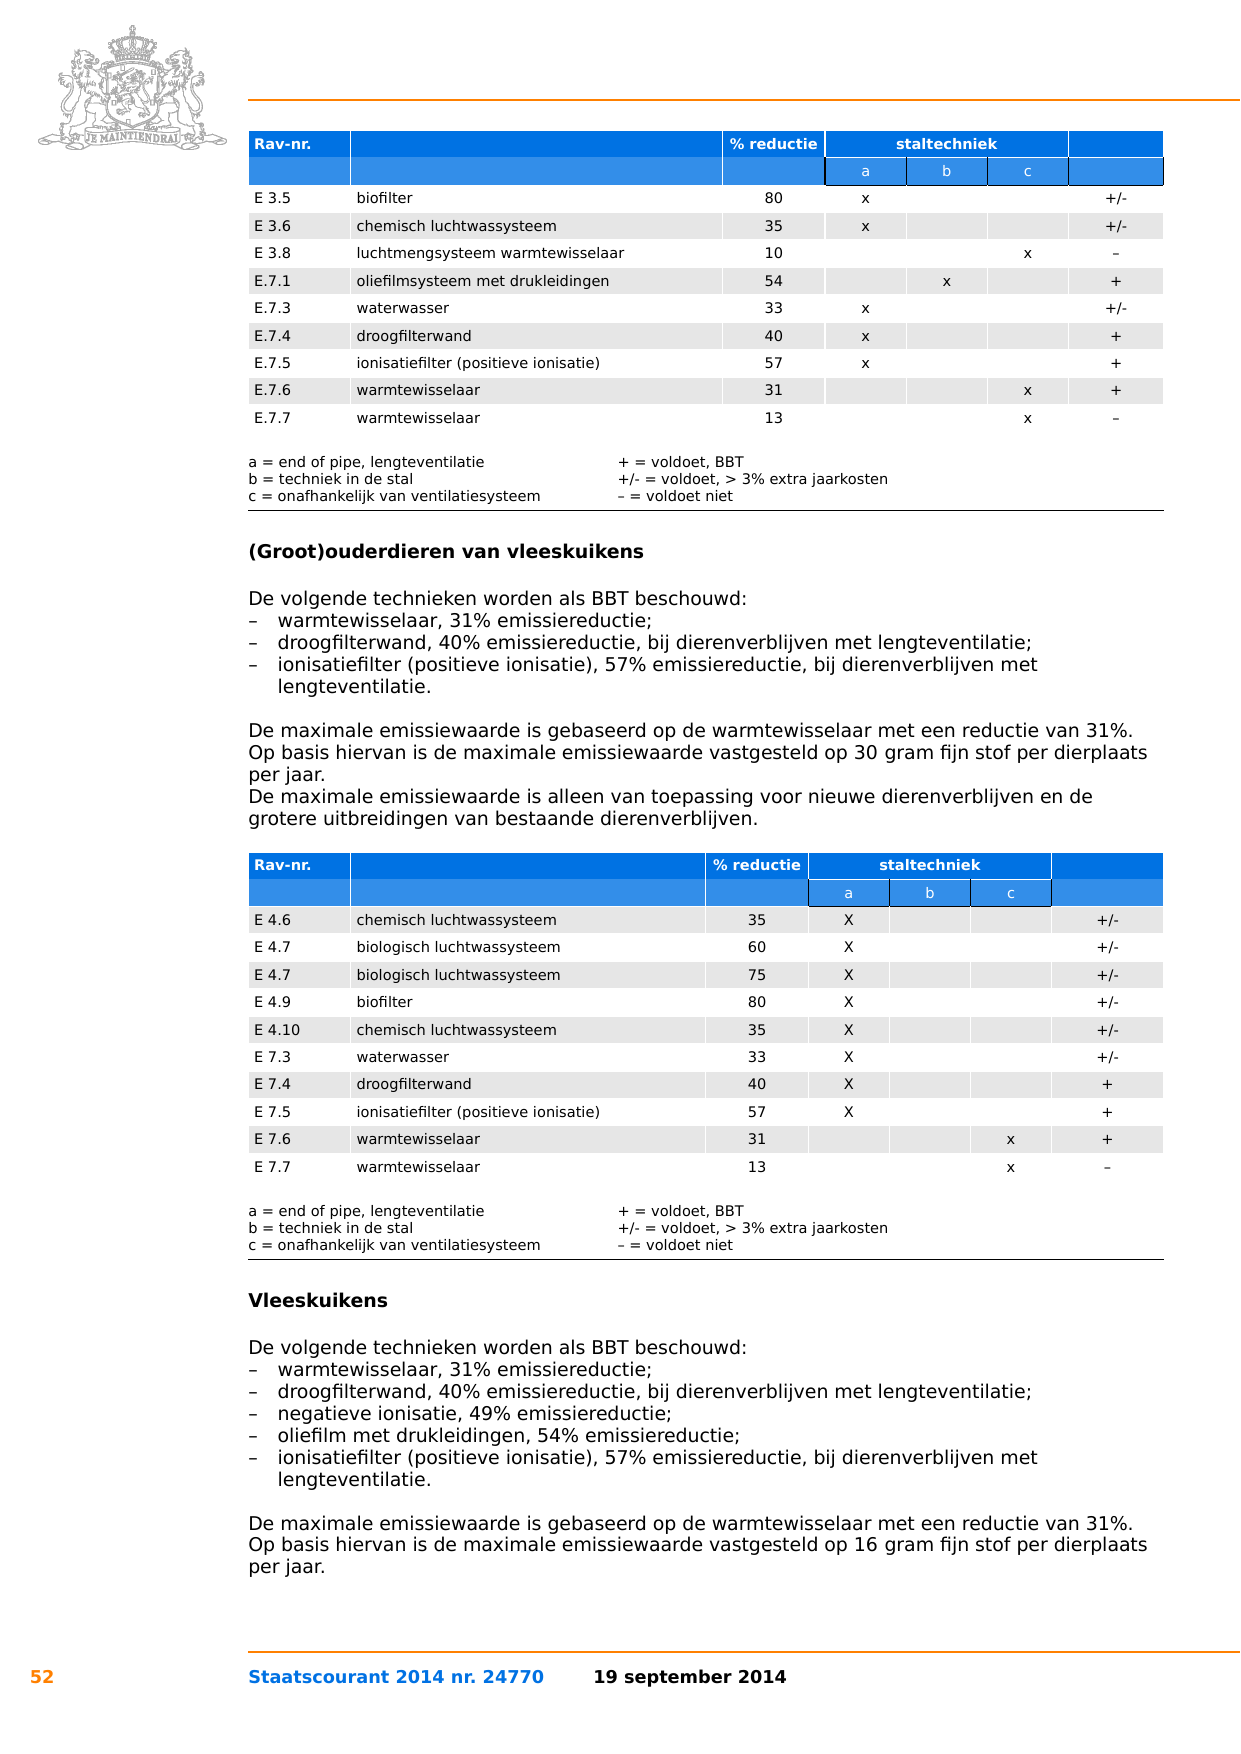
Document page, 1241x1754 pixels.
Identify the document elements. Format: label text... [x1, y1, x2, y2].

table_cell + [1052, 1072, 1163, 1098]
table_cell x [971, 1154, 1051, 1180]
table_cell 60 [706, 935, 808, 961]
table_cell E.7.5 [249, 350, 350, 376]
table_cell – [1069, 405, 1163, 431]
table_cell biofilter [351, 186, 722, 212]
table_cell [971, 1099, 1051, 1125]
table_cell [971, 1044, 1051, 1071]
table_header Rav-nr. [249, 853, 350, 879]
table_cell droogfilterwand [351, 1072, 705, 1098]
table_cell [890, 1072, 970, 1098]
table_cell [907, 295, 987, 322]
table_cell 31 [723, 378, 824, 404]
table_cell waterwasser [351, 295, 722, 322]
table_cell E.7.6 [249, 378, 350, 404]
table_header a = end of pipe, lengteventilatie b = techniek in de stal c = onafhankelijk van ventilatiesysteem [248, 454, 611, 510]
table_cell + [1052, 1099, 1163, 1125]
table_cell + [1069, 268, 1163, 294]
table_cell 31 [706, 1126, 808, 1153]
table_cell [826, 378, 906, 404]
table_cell X [809, 1099, 889, 1125]
text – negatieve ionisatie, 49% emissiereductie; [248, 1403, 1163, 1424]
table_cell b [890, 880, 970, 906]
table_cell [907, 350, 987, 376]
table_cell x [826, 350, 906, 376]
table_cell biologisch luchtwassysteem [351, 935, 705, 961]
text De maximale emissiewaarde is gebaseerd op de warmtewisselaar met een reductie van 31%. Op basis hiervan is de maximale emissiewaarde vastgesteld op 30 gram fijn stof per dierplaats per jaar. [248, 719, 1163, 786]
table_cell E 4.6 [249, 907, 350, 933]
table_cell droogfilterwand [351, 323, 722, 349]
table_cell + [1069, 378, 1163, 404]
table_cell [971, 962, 1051, 988]
text – oliefilm met drukleidingen, 54% emissiereductie; [248, 1424, 1163, 1447]
table_cell X [809, 1017, 889, 1043]
table_cell E 7.4 [249, 1072, 350, 1098]
table_cell waterwasser [351, 1044, 705, 1071]
table_cell [907, 323, 987, 349]
table_cell x [826, 323, 906, 349]
table_cell [890, 1099, 970, 1125]
table_cell X [809, 1072, 889, 1098]
text – warmtewisselaar, 31% emissiereductie; [248, 610, 1163, 632]
table_cell E 4.7 [249, 962, 350, 988]
table_cell x [971, 1126, 1051, 1153]
table_cell E 7.6 [249, 1126, 350, 1153]
table_cell 13 [723, 405, 824, 431]
table_header staltechniek [809, 853, 1051, 879]
table_header [1052, 853, 1163, 879]
table_cell c [971, 880, 1051, 906]
table_cell 57 [723, 350, 824, 376]
table_cell [988, 350, 1068, 376]
table_cell [988, 323, 1068, 349]
table_cell a [809, 880, 889, 906]
table_cell warmtewisselaar [351, 1154, 705, 1180]
table_cell [971, 935, 1051, 961]
table_cell [890, 962, 970, 988]
table_cell [971, 907, 1051, 933]
table_header [351, 853, 705, 879]
text De volgende technieken worden als BBT beschouwd: [248, 1337, 1163, 1359]
table_cell E 4.7 [249, 935, 350, 961]
table_header Rav-nr. [249, 131, 350, 157]
subtitle (Groot)ouderdieren van vleeskuikens [248, 541, 1163, 563]
table_cell a [826, 158, 906, 185]
table_cell E 3.5 [249, 186, 350, 212]
table_header % reductie [723, 131, 824, 157]
table_cell oliefilmsysteem met drukleidingen [351, 268, 722, 294]
table_cell +/- [1052, 1017, 1163, 1043]
table_cell +/- [1052, 1044, 1163, 1071]
table_cell [809, 1126, 889, 1153]
table_cell 80 [706, 989, 808, 1016]
table_cell E.7.3 [249, 295, 350, 322]
table_cell – [1052, 1154, 1163, 1180]
table_header + = voldoet, BBT +/- = voldoet, > 3% extra jaarkosten – = voldoet niet [611, 454, 1163, 510]
picture [38, 25, 227, 150]
table_cell E 7.3 [249, 1044, 350, 1071]
table_cell x [988, 378, 1068, 404]
table_cell biologisch luchtwassysteem [351, 962, 705, 988]
table_cell E.7.1 [249, 268, 350, 294]
table_cell E 3.8 [249, 241, 350, 267]
table_cell X [809, 907, 889, 933]
table_cell E.7.7 [249, 405, 350, 431]
text – droogfilterwand, 40% emissiereductie, bij dierenverblijven met lengteventilatie; [248, 632, 1163, 654]
table_cell [890, 1154, 970, 1180]
table_cell E 3.6 [249, 213, 350, 239]
table_cell + [1052, 1126, 1163, 1153]
table_cell X [809, 962, 889, 988]
table_cell 10 [723, 241, 824, 267]
table_cell 35 [706, 1017, 808, 1043]
table_cell b [907, 158, 987, 185]
table_cell +/- [1052, 907, 1163, 933]
table_cell 75 [706, 962, 808, 988]
table_cell c [988, 158, 1068, 185]
table_cell [988, 186, 1068, 212]
table_cell x [826, 295, 906, 322]
table_cell 33 [706, 1044, 808, 1071]
table_cell +/- [1069, 186, 1163, 212]
text – ionisatiefilter (positieve ionisatie), 57% emissiereductie, bij dierenverblijven met lengteventilatie. [248, 1447, 1163, 1491]
table_cell [988, 213, 1068, 239]
table_cell [1069, 158, 1163, 185]
text – droogfilterwand, 40% emissiereductie, bij dierenverblijven met lengteventilatie; [248, 1381, 1163, 1403]
table_cell biofilter [351, 989, 705, 1016]
table_cell 33 [723, 295, 824, 322]
table_cell + [1069, 350, 1163, 376]
table_cell 54 [723, 268, 824, 294]
table_cell warmtewisselaar [351, 378, 722, 404]
table_cell [890, 1017, 970, 1043]
table_cell x [826, 213, 906, 239]
text De volgende technieken worden als BBT beschouwd: [248, 588, 1163, 610]
text – warmtewisselaar, 31% emissiereductie; [248, 1359, 1163, 1381]
table_header a = end of pipe, lengteventilatie b = techniek in de stal c = onafhankelijk van ventilatiesysteem [248, 1203, 611, 1259]
table_header staltechniek [826, 131, 1068, 157]
table_cell E 7.5 [249, 1099, 350, 1125]
table_cell +/- [1069, 295, 1163, 322]
table_cell chemisch luchtwassysteem [351, 213, 722, 239]
table_cell warmtewisselaar [351, 405, 722, 431]
text De maximale emissiewaarde is alleen van toepassing voor nieuwe dierenverblijven en de grotere uitbreidingen van bestaande dierenverblijven. [248, 786, 1163, 829]
table_cell X [809, 989, 889, 1016]
subtitle Vleeskuikens [248, 1290, 1163, 1312]
table_cell ionisatiefilter (positieve ionisatie) [351, 1099, 705, 1125]
table_cell E 7.7 [249, 1154, 350, 1180]
table_cell [907, 186, 987, 212]
table_cell [826, 241, 906, 267]
table_cell [971, 1072, 1051, 1098]
table_header [1069, 131, 1163, 157]
table_cell 40 [706, 1072, 808, 1098]
table_cell [907, 241, 987, 267]
table_cell +/- [1069, 213, 1163, 239]
table_cell X [809, 1044, 889, 1071]
table_header [351, 131, 722, 157]
text De maximale emissiewaarde is gebaseerd op de warmtewisselaar met een reductie van 31%. Op basis hiervan is de maximale emissiewaarde vastgesteld op 16 gram fijn stof per dierplaats per jaar. [248, 1512, 1163, 1578]
table_cell +/- [1052, 935, 1163, 961]
text – ionisatiefilter (positieve ionisatie), 57% emissiereductie, bij dierenverblijven met lengteventilatie. [248, 654, 1163, 698]
table_cell [971, 989, 1051, 1016]
table_cell warmtewisselaar [351, 1126, 705, 1153]
table_cell [826, 405, 906, 431]
table_cell luchtmengsysteem warmtewisselaar [351, 241, 722, 267]
table_cell [890, 907, 970, 933]
table_cell E.7.4 [249, 323, 350, 349]
table_cell [890, 1044, 970, 1071]
table_cell chemisch luchtwassysteem [351, 907, 705, 933]
table_cell ionisatiefilter (positieve ionisatie) [351, 350, 722, 376]
table_cell [971, 1017, 1051, 1043]
table_cell chemisch luchtwassysteem [351, 1017, 705, 1043]
table_cell + [1069, 323, 1163, 349]
table_cell x [988, 241, 1068, 267]
table_cell 80 [723, 186, 824, 212]
table_cell [826, 268, 906, 294]
table_cell [907, 405, 987, 431]
table_cell [809, 1154, 889, 1180]
table_cell x [826, 186, 906, 212]
table_cell [988, 268, 1068, 294]
table_header + = voldoet, BBT +/- = voldoet, > 3% extra jaarkosten – = voldoet niet [611, 1203, 1163, 1259]
table_cell +/- [1052, 989, 1163, 1016]
table_cell 35 [723, 213, 824, 239]
table_cell [988, 295, 1068, 322]
table_cell E 4.9 [249, 989, 350, 1016]
table_cell [890, 989, 970, 1016]
table_cell – [1069, 241, 1163, 267]
table_cell 13 [706, 1154, 808, 1180]
table_cell x [988, 405, 1068, 431]
table_cell [907, 213, 987, 239]
table_cell E 4.10 [249, 1017, 350, 1043]
table_cell 57 [706, 1099, 808, 1125]
table_header % reductie [706, 853, 808, 879]
table_cell x [907, 268, 987, 294]
table_cell 35 [706, 907, 808, 933]
table_cell +/- [1052, 962, 1163, 988]
table_cell [890, 1126, 970, 1153]
table_cell [890, 935, 970, 961]
table_cell X [809, 935, 889, 961]
table_cell [907, 378, 987, 404]
table_cell 40 [723, 323, 824, 349]
